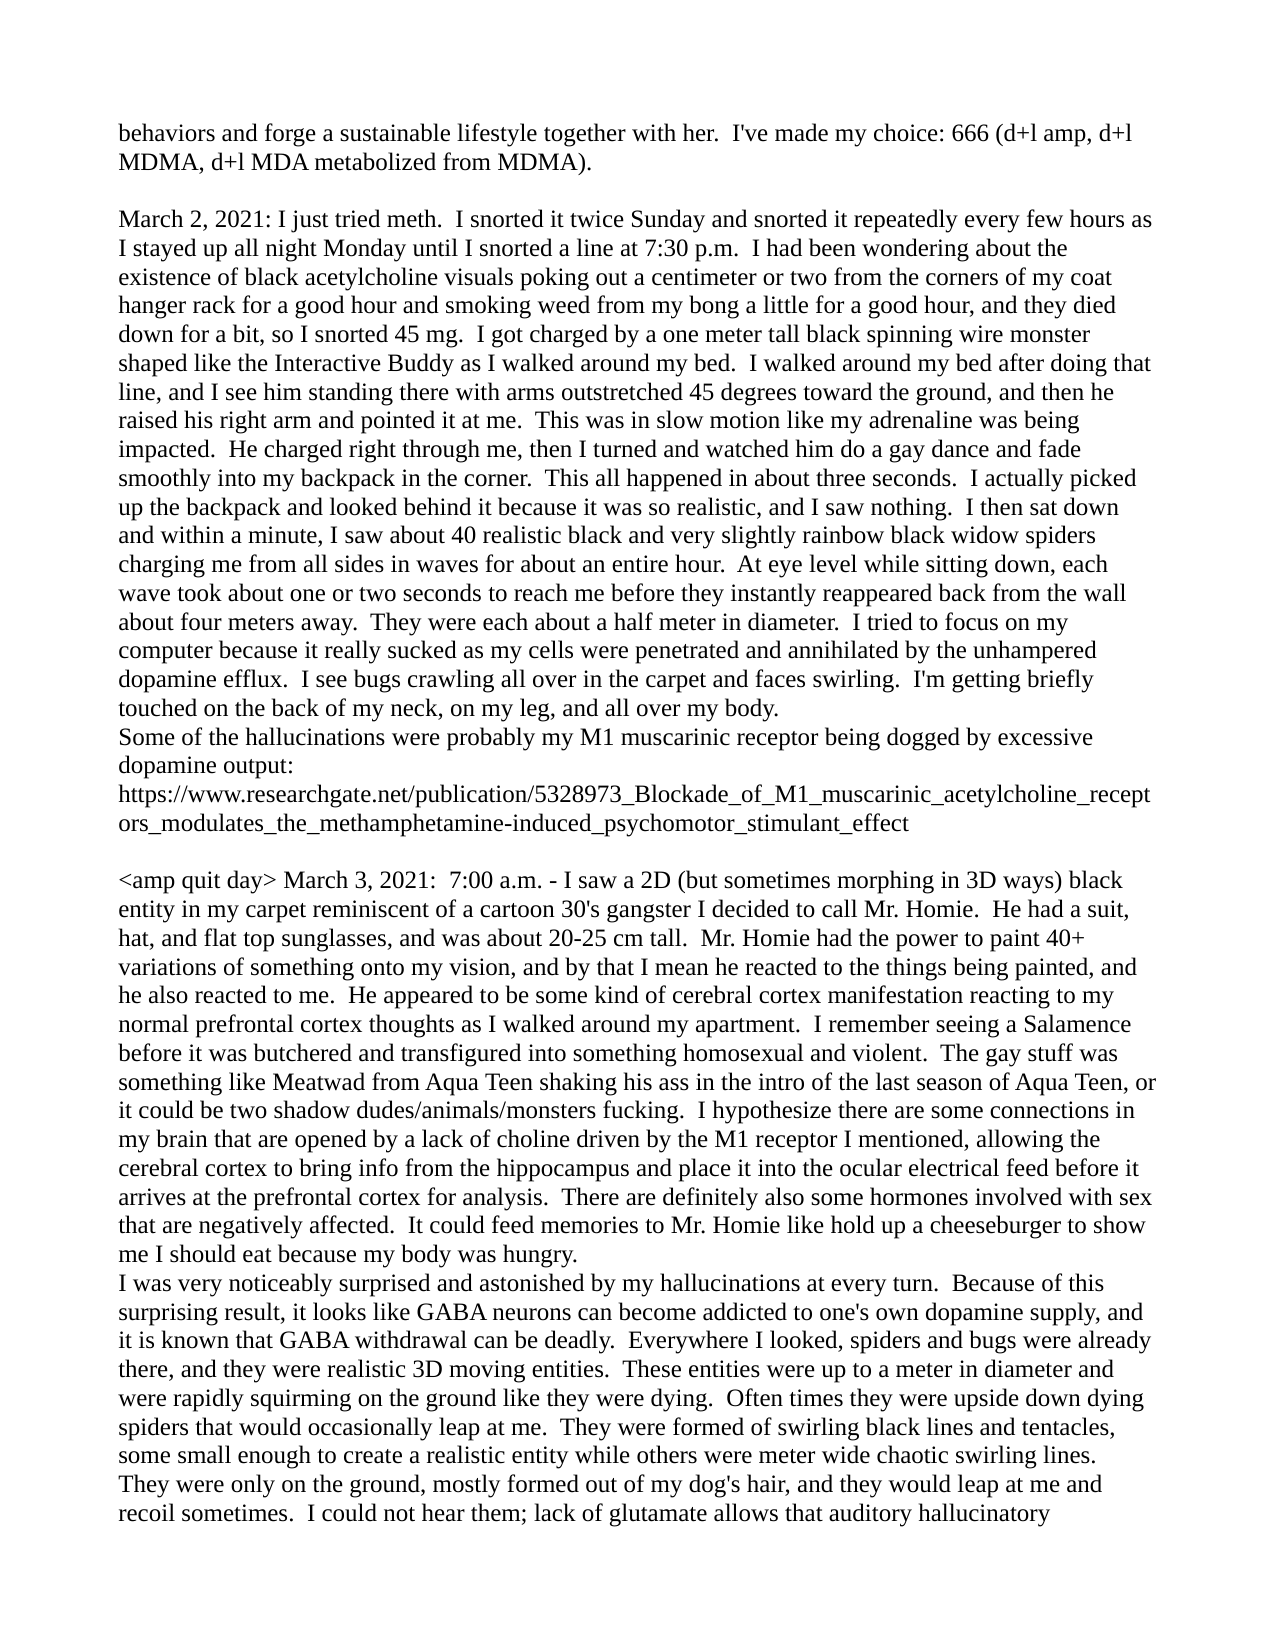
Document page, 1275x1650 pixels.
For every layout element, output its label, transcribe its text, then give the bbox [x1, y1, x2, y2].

text behaviors and forge a sustainable lifestyle together with her. I've made my choice: 666 (d+l amp, d+l MDMA, d+l MDA metabolized from MDMA). [118, 118, 1157, 176]
text Some of the hallucinations were probably my M1 muscarinic receptor being dogged by excessive dopamine output: https://www.researchgate.net/publication/5328973_Blockade_of_M1_muscarinic_acetylcholine_receptors_modulates_the_methamphetamine-induced_psychomotor_stimulant_effect [118, 722, 1157, 837]
text March 2, 2021: I just tried meth. I snorted it twice Sunday and snorted it repeatedly every few hours as I stayed up all night Monday until I snorted a line at 7:30 p.m. I had been wondering about the existence of black acetylcholine visuals poking out a centimeter or two from the corners of my coat hanger rack for a good hour and smoking weed from my bong a little for a good hour, and they died down for a bit, so I snorted 45 mg. I got charged by a one meter tall black spinning wire monster shaped like the Interactive Buddy as I walked around my bed. I walked around my bed after doing that line, and I see him standing there with arms outstretched 45 degrees toward the ground, and then he raised his right arm and pointed it at me. This was in slow motion like my adrenaline was being impacted. He charged right through me, then I turned and watched him do a gay dance and fade smoothly into my backpack in the corner. This all happened in about three seconds. I actually picked up the backpack and looked behind it because it was so realistic, and I saw nothing. I then sat down and within a minute, I saw about 40 realistic black and very slightly rainbow black widow spiders charging me from all sides in waves for about an entire hour. At eye level while sitting down, each wave took about one or two seconds to reach me before they instantly reappeared back from the wall about four meters away. They were each about a half meter in diameter. I tried to focus on my computer because it really sucked as my cells were penetrated and annihilated by the unhampered dopamine efflux. I see bugs crawling all over in the carpet and faces swirling. I'm getting briefly touched on the back of my neck, on my leg, and all over my body. [118, 204, 1157, 722]
text <amp quit day> March 3, 2021: 7:00 a.m. - I saw a 2D (but sometimes morphing in 3D ways) black entity in my carpet reminiscent of a cartoon 30's gangster I decided to call Mr. Homie. He had a suit, hat, and flat top sunglasses, and was about 20-25 cm tall. Mr. Homie had the power to paint 40+ variations of something onto my vision, and by that I mean he reacted to the things being painted, and he also reacted to me. He appeared to be some kind of cerebral cortex manifestation reacting to my normal prefrontal cortex thoughts as I walked around my apartment. I remember seeing a Salamence before it was butchered and transfigured into something homosexual and violent. The gay stuff was something like Meatwad from Aqua Teen shaking his ass in the intro of the last season of Aqua Teen, or it could be two shadow dudes/animals/monsters fucking. I hypothesize there are some connections in my brain that are opened by a lack of choline driven by the M1 receptor I mentioned, allowing the cerebral cortex to bring info from the hippocampus and place it into the ocular electrical feed before it arrives at the prefrontal cortex for analysis. There are definitely also some hormones involved with sex that are negatively affected. It could feed memories to Mr. Homie like hold up a cheeseburger to show me I should eat because my body was hungry. [118, 866, 1157, 1268]
text I was very noticeably surprised and astonished by my hallucinations at every turn. Because of this surprising result, it looks like GABA neurons can become addicted to one's own dopamine supply, and it is known that GABA withdrawal can be deadly. Everywhere I looked, spiders and bugs were already there, and they were realistic 3D moving entities. These entities were up to a meter in diameter and were rapidly squirming on the ground like they were dying. Often times they were upside down dying spiders that would occasionally leap at me. They were formed of swirling black lines and tentacles, some small enough to create a realistic entity while others were meter wide chaotic swirling lines. They were only on the ground, mostly formed out of my dog's hair, and they would leap at me and recoil sometimes. I could not hear them; lack of glutamate allows that auditory hallucinatory [118, 1268, 1157, 1527]
